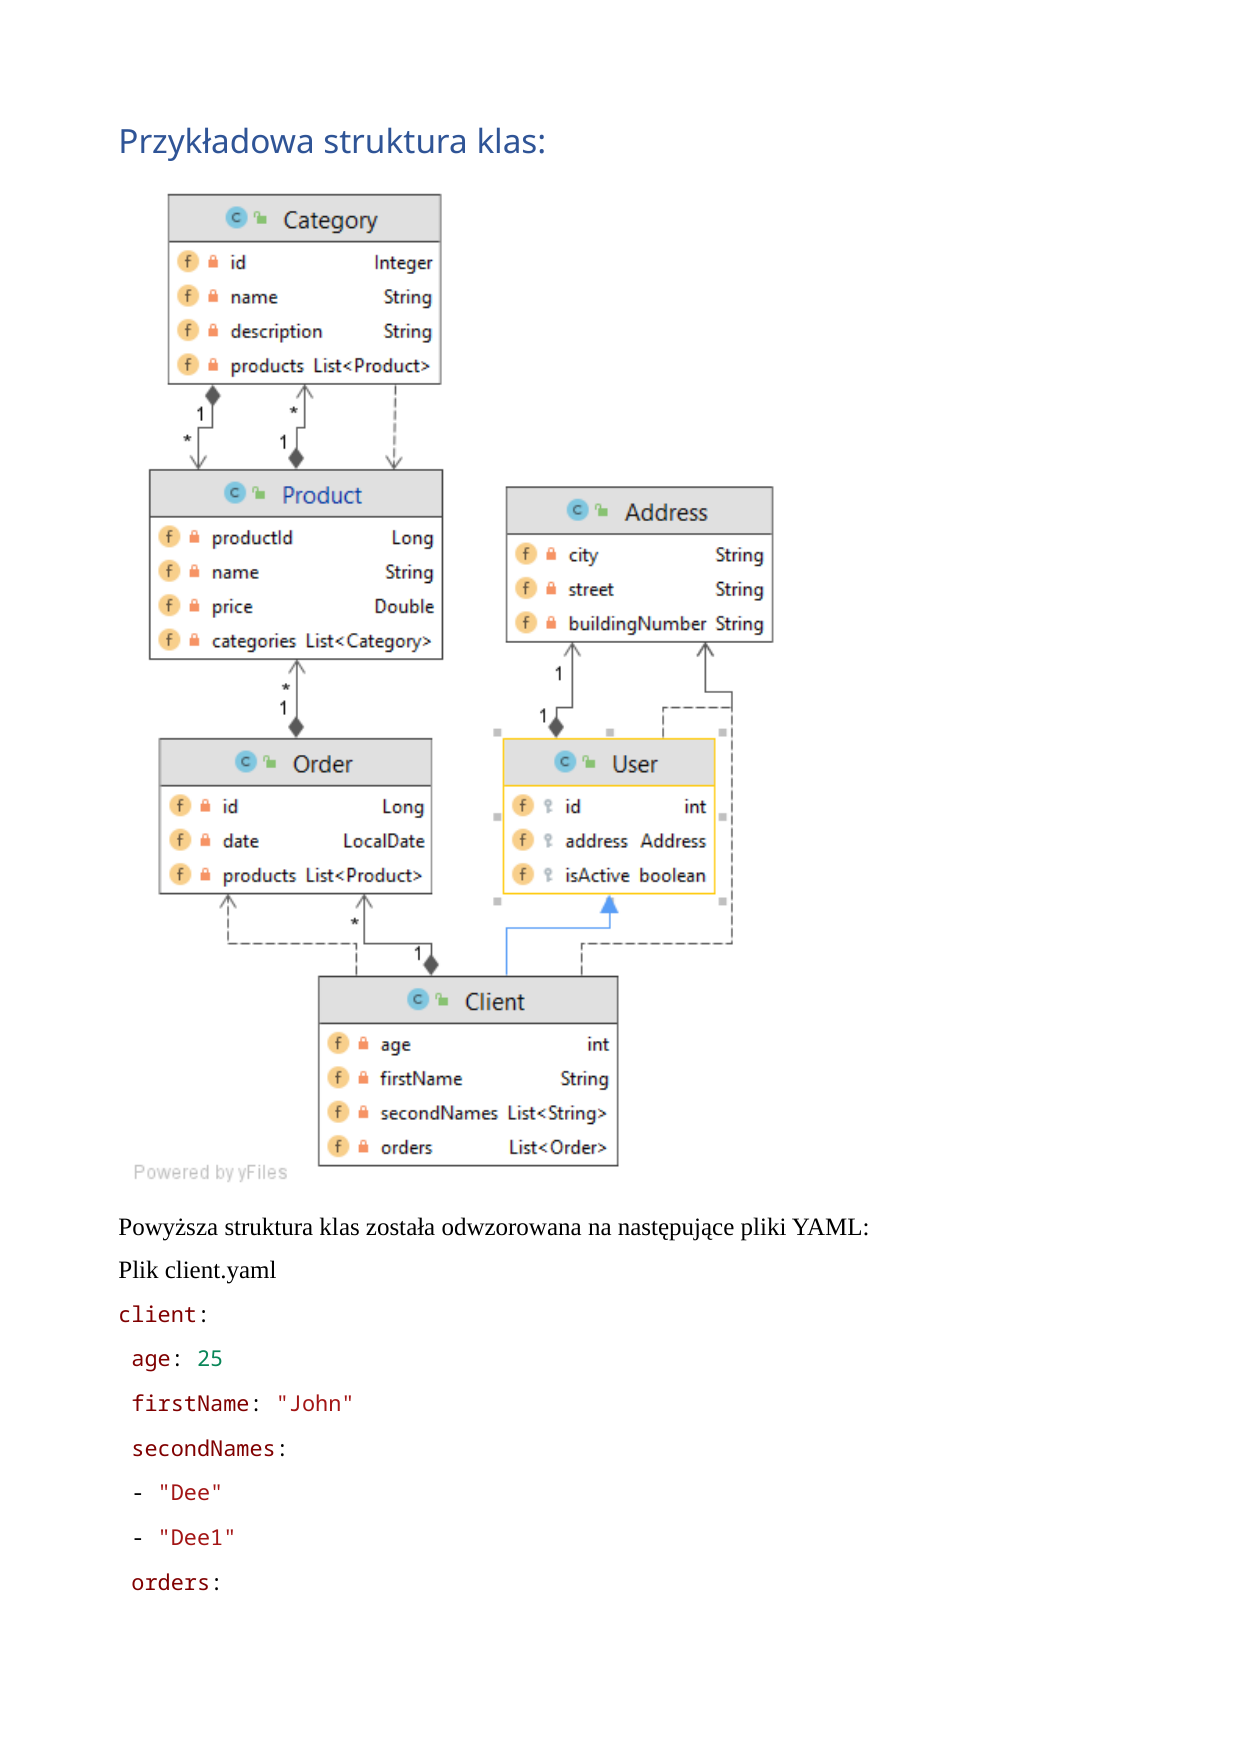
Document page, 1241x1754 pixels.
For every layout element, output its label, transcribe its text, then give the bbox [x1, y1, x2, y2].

text orders: [118, 1567, 1122, 1596]
text age: 25 [118, 1343, 1122, 1373]
text firstName: "John" [118, 1388, 1122, 1418]
text - "Dee1" [118, 1522, 1122, 1552]
text Plik client.yaml [118, 1255, 1122, 1284]
text Powyższa struktura klas została odwzorowana na następujące pliki YAML: [118, 1212, 1122, 1241]
subtitle Przykładowa struktura klas: [118, 118, 1122, 163]
text - "Dee" [118, 1477, 1122, 1507]
text client: [118, 1298, 1122, 1328]
text secondNames: [118, 1433, 1122, 1462]
